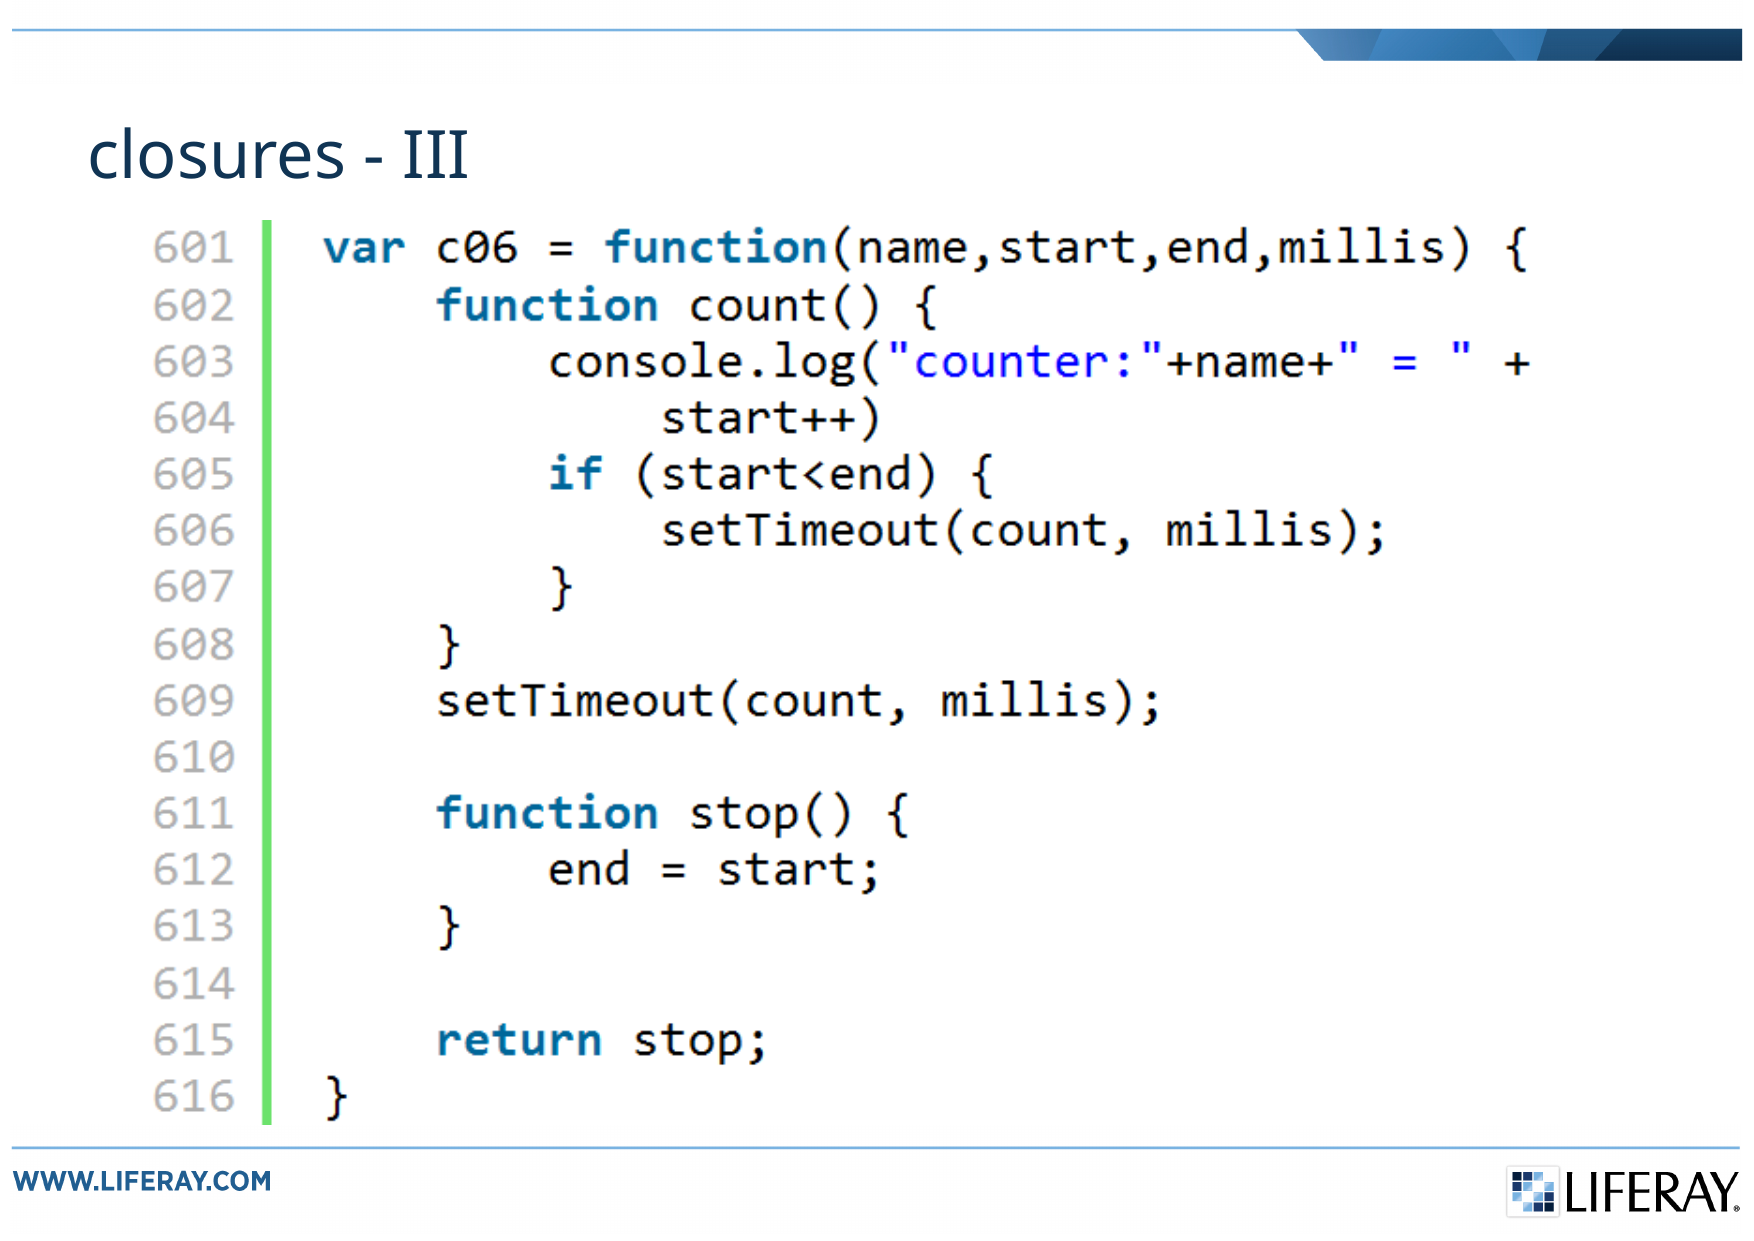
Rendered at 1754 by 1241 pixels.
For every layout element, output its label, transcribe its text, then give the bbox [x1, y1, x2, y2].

picture [12, 0, 1743, 84]
picture [10, 220, 1741, 1234]
title closures - III [87, 49, 1667, 257]
